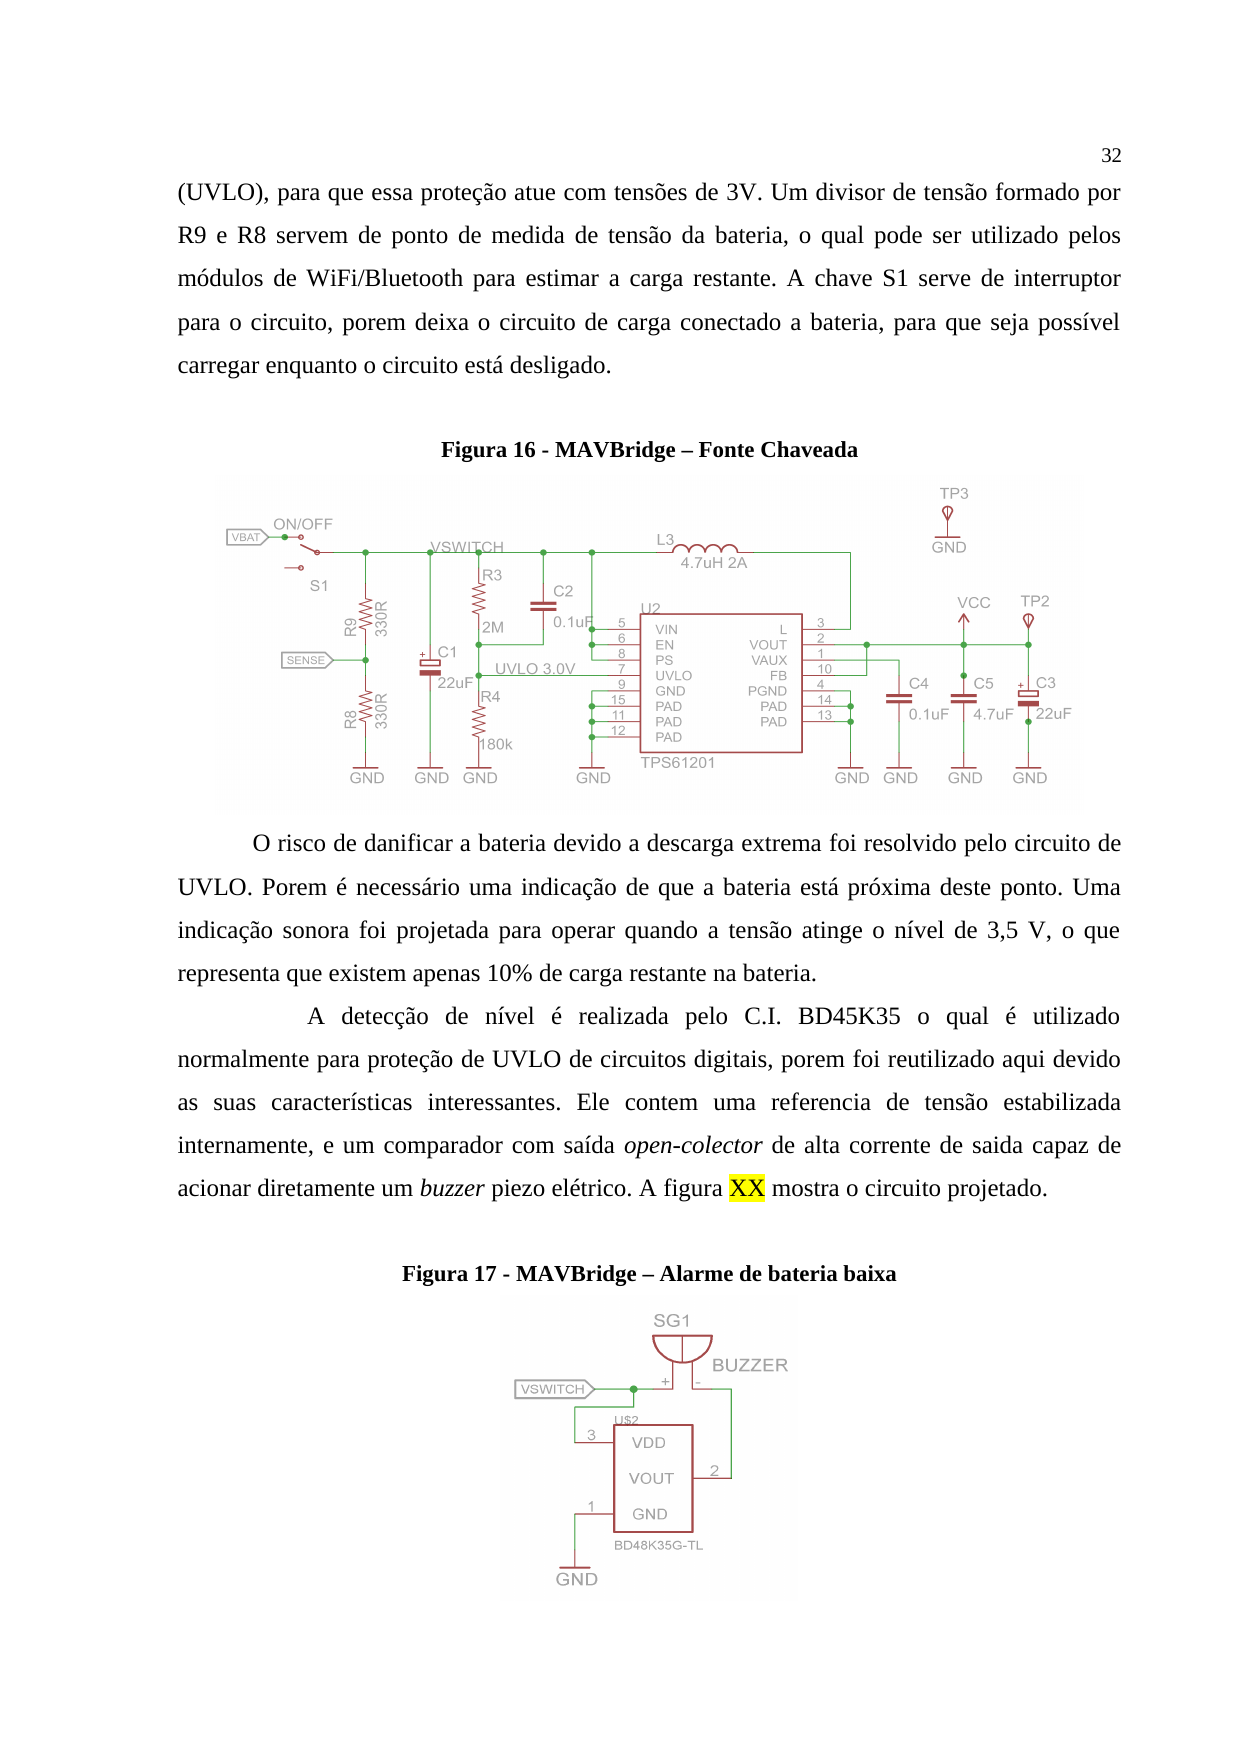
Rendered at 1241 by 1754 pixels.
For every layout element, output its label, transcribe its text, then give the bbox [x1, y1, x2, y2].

text O risco de danificar a bateria devido a descarga extrema foi resolvido pelo circuito de UVLO. Porem é necessário uma indicação de que a bateria está próxima deste ponto. Uma indicação sonora foi projetada para operar quando a tensão atinge o nível de 3,5 V, o que representa que existem apenas 10% de carga restante na bateria. [177, 815, 1122, 987]
list MAVBridge – Alarme de bateria baixa [177, 1260, 1122, 1286]
picture [500, 1295, 799, 1601]
text (UVLO), para que essa proteção atue com tensões de 3V. Um divisor de tensão formado por R9 e R8 servem de ponto de medida de tensão da bateria, o qual pode ser utilizado pelos módulos de WiFi/Bluetooth para estimar a carga restante. A chave S1 serve de interruptor para o circuito, porem deixa o circuito de carga conectado a bateria, para que seja possível carregar enquanto o circuito está desligado. [177, 177, 1122, 378]
picture [214, 475, 1085, 815]
list MAVBridge – Fonte Chaveada [177, 436, 1122, 462]
text A detecção de nível é realizada pelo C.I. BD45K35 o qual é utilizado normalmente para proteção de UVLO de circuitos digitais, porem foi reutilizado aqui devido as suas características interessantes. Ele contem uma referencia de tensão estabilizada internamente, e um comparador com saída open-colector de alta corrente de saida capaz de acionar diretamente um buzzer piezo elétrico. A figura XX mostra o circuito projetado. [177, 1001, 1122, 1202]
